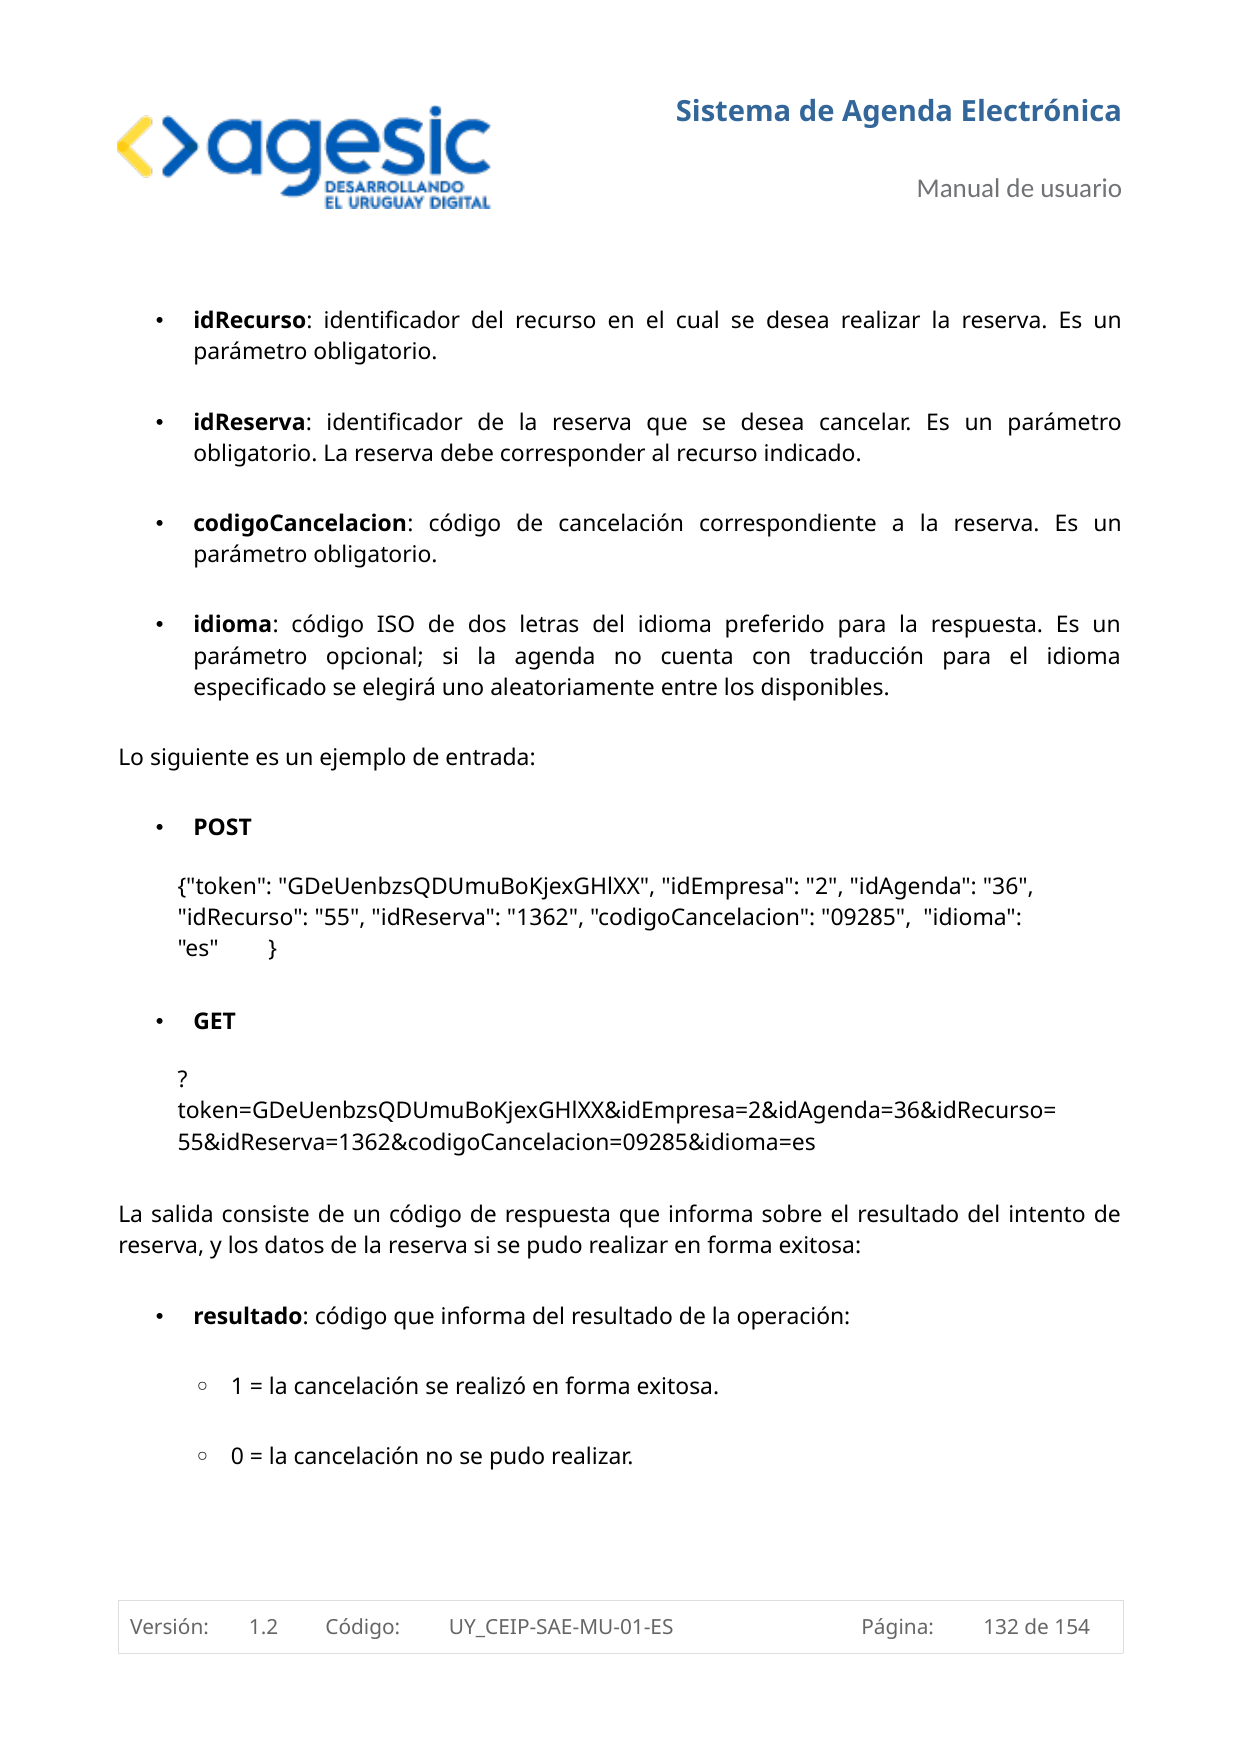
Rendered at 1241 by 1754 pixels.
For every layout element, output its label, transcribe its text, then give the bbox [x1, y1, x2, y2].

list 0 = la cancelación no se pudo realizar. [193, 1440, 1122, 1471]
list codigoCancelacion: código de cancelación correspondiente a la reserva. Es un parámetro obligatorio. [156, 507, 1122, 569]
text Lo siguiente es un ejemplo de entrada: [118, 741, 1122, 772]
list GET [156, 1005, 1122, 1036]
list idioma: código ISO de dos letras del idioma preferido para la respuesta. Es un parámetro opcional; si la agenda no cuenta con traducción para el idioma especificado se elegirá uno aleatoriamente entre los disponibles. [156, 608, 1122, 702]
list idRecurso: identificador del recurso en el cual se desea realizar la reserva. Es un parámetro obligatorio. [156, 304, 1122, 367]
text La salida consiste de un código de respuesta que informa sobre el resultado del intento de reserva, y los datos de la reserva si se pudo realizar en forma exitosa: [118, 1198, 1122, 1261]
text ?token=GDeUenbzsQDUmuBoKjexGHlXX&idEmpresa=2&idAgenda=36&idRecurso=55&idReserva=1362&codigoCancelacion=09285&idioma=es [177, 1063, 1063, 1157]
picture [116, 105, 492, 209]
list idReserva: identificador de la reserva que se desea cancelar. Es un parámetro obligatorio. La reserva debe corresponder al recurso indicado. [156, 406, 1122, 468]
list resultado: código que informa del resultado de la operación: [156, 1300, 1122, 1331]
list POST [156, 811, 1122, 843]
list 1 = la cancelación se realizó en forma exitosa. [193, 1370, 1122, 1401]
text {"token": "GDeUenbzsQDUmuBoKjexGHlXX", "idEmpresa": "2", "idAgenda": "36", "idRecurso": "55", "idReserva": "1362", "codigoCancelacion": "09285", "idioma": "es" } [177, 869, 1063, 963]
